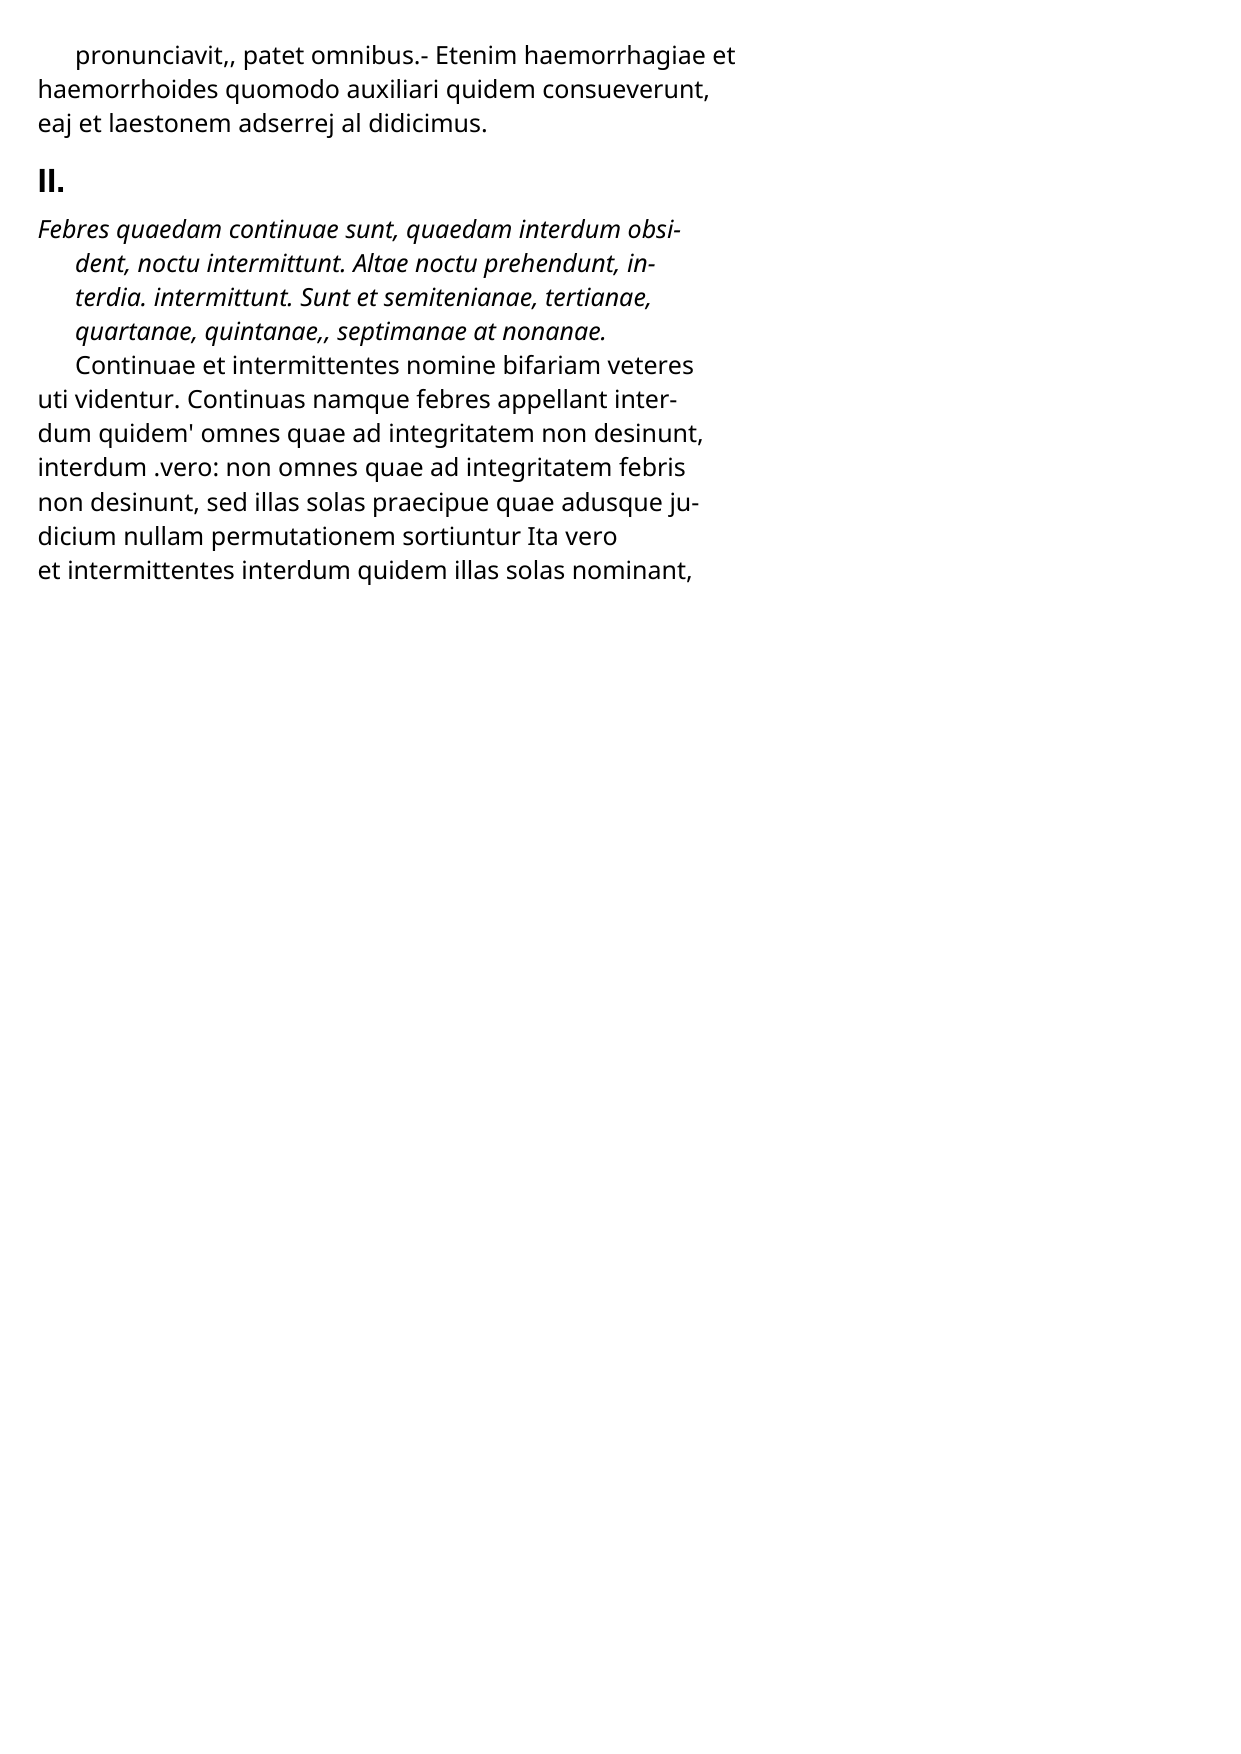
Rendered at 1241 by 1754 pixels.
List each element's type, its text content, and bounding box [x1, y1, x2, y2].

text Febres quaedam continuae sunt, quaedam interdum obsi- dent, noctu intermittunt. Altae noctu prehendunt, in- terdia. intermittunt. Sunt et semitenianae, tertianae, quartanae, quintanae,, septimanae at nonanae. [37, 212, 1203, 348]
subtitle II. [37, 161, 1203, 199]
text Continuae et intermittentes nomine bifariam veteres uti videntur. Continuas namque febres appellant inter- dum quidem' omnes quae ad integritatem non desinunt, interdum .vero: non omnes quae ad integritatem febris non desinunt, sed illas solas praecipue quae adusque ju- dicium nullam permutationem sortiuntur Ita vero et intermittentes interdum quidem illas solas nominant, [37, 348, 1203, 586]
text pronunciavit,, patet omnibus.- Etenim haemorrhagiae et haemorrhoides quomodo auxiliari quidem consueverunt, eaj et laestonem adserrej al didicimus. [37, 37, 1203, 140]
